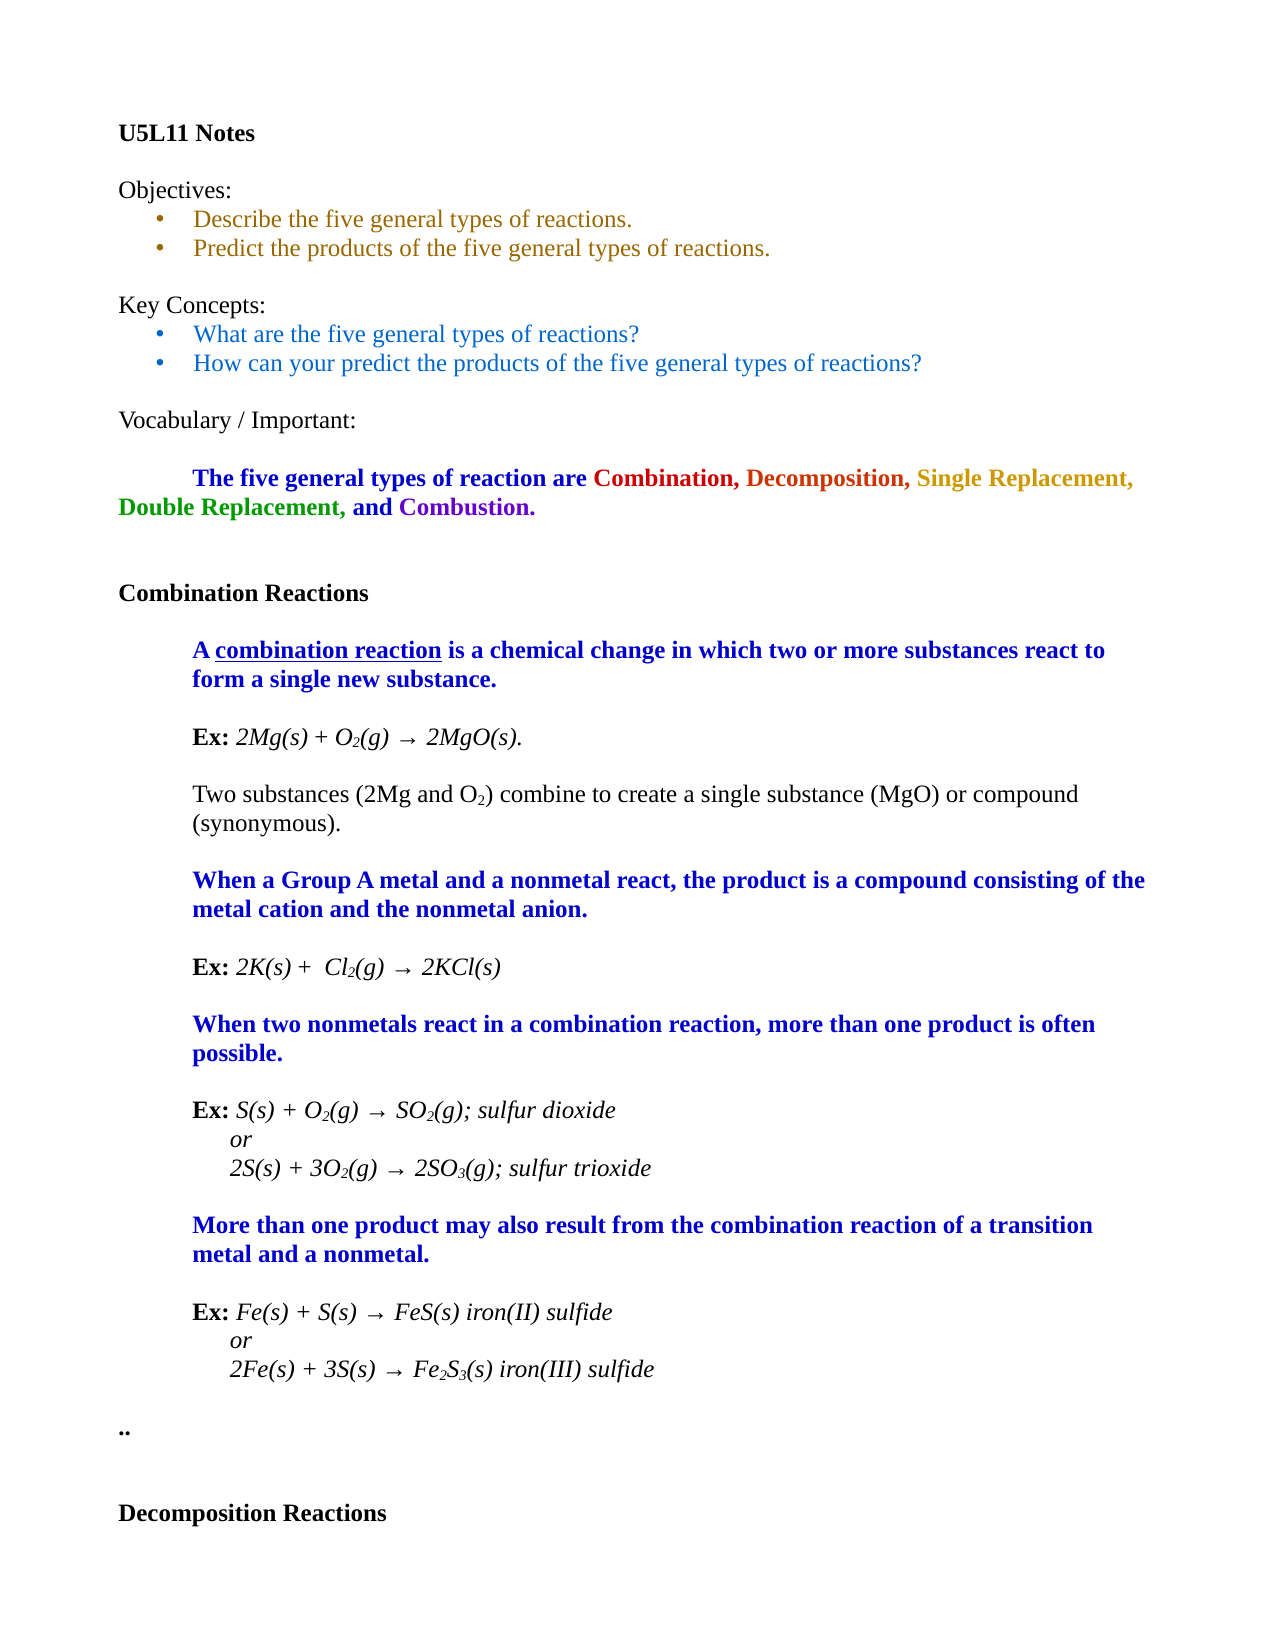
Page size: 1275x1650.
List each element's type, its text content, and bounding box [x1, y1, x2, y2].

text or [118, 1124, 1157, 1153]
text U5L11 Notes [118, 118, 1157, 147]
list Describe the five general types of reactions. [156, 204, 1157, 233]
text When two nonmetals react in a combination reaction, more than one product is often possible. [118, 1009, 1157, 1067]
text Vocabulary / Important: [118, 406, 1157, 434]
text .. [118, 1412, 1157, 1441]
text Ex: S(s) + O2(g) → SO2(g); sulfur dioxide [118, 1096, 1157, 1124]
text 2Fe(s) + 3S(s) → Fe2S3(s) iron(III) sulfide [118, 1354, 1157, 1383]
text The five general types of reaction are Combination, Decomposition, Single Replacement, Double Replacement, and Combustion. [118, 463, 1157, 521]
text Ex: 2K(s) + Cl2(g) → 2KCl(s) [118, 952, 1157, 981]
text Two substances (2Mg and O2) combine to create a single substance (MgO) or compound (synonymous). [118, 779, 1157, 837]
text Decomposition Reactions [118, 1498, 1157, 1527]
text When a Group A metal and a nonmetal react, the product is a compound consisting of the metal cation and the nonmetal anion. [118, 866, 1157, 923]
text Objectives: [118, 176, 1157, 204]
text Key Concepts: [118, 291, 1157, 319]
text A combination reaction is a chemical change in which two or more substances react to form a single new substance. [118, 636, 1157, 693]
text More than one product may also result from the combination reaction of a transition metal and a nonmetal. [118, 1211, 1157, 1268]
text or [118, 1326, 1157, 1354]
list What are the five general types of reactions? [156, 319, 1157, 348]
list Predict the products of the five general types of reactions. [156, 233, 1157, 262]
text 2S(s) + 3O2(g) → 2SO3(g); sulfur trioxide [118, 1153, 1157, 1182]
text Ex: 2Mg(s) + O2(g) → 2MgO(s). [118, 722, 1157, 751]
text Combination Reactions [118, 578, 1157, 607]
list How can your predict the products of the five general types of reactions? [156, 348, 1157, 377]
text Ex: Fe(s) + S(s) → FeS(s) iron(II) sulfide [118, 1297, 1157, 1326]
